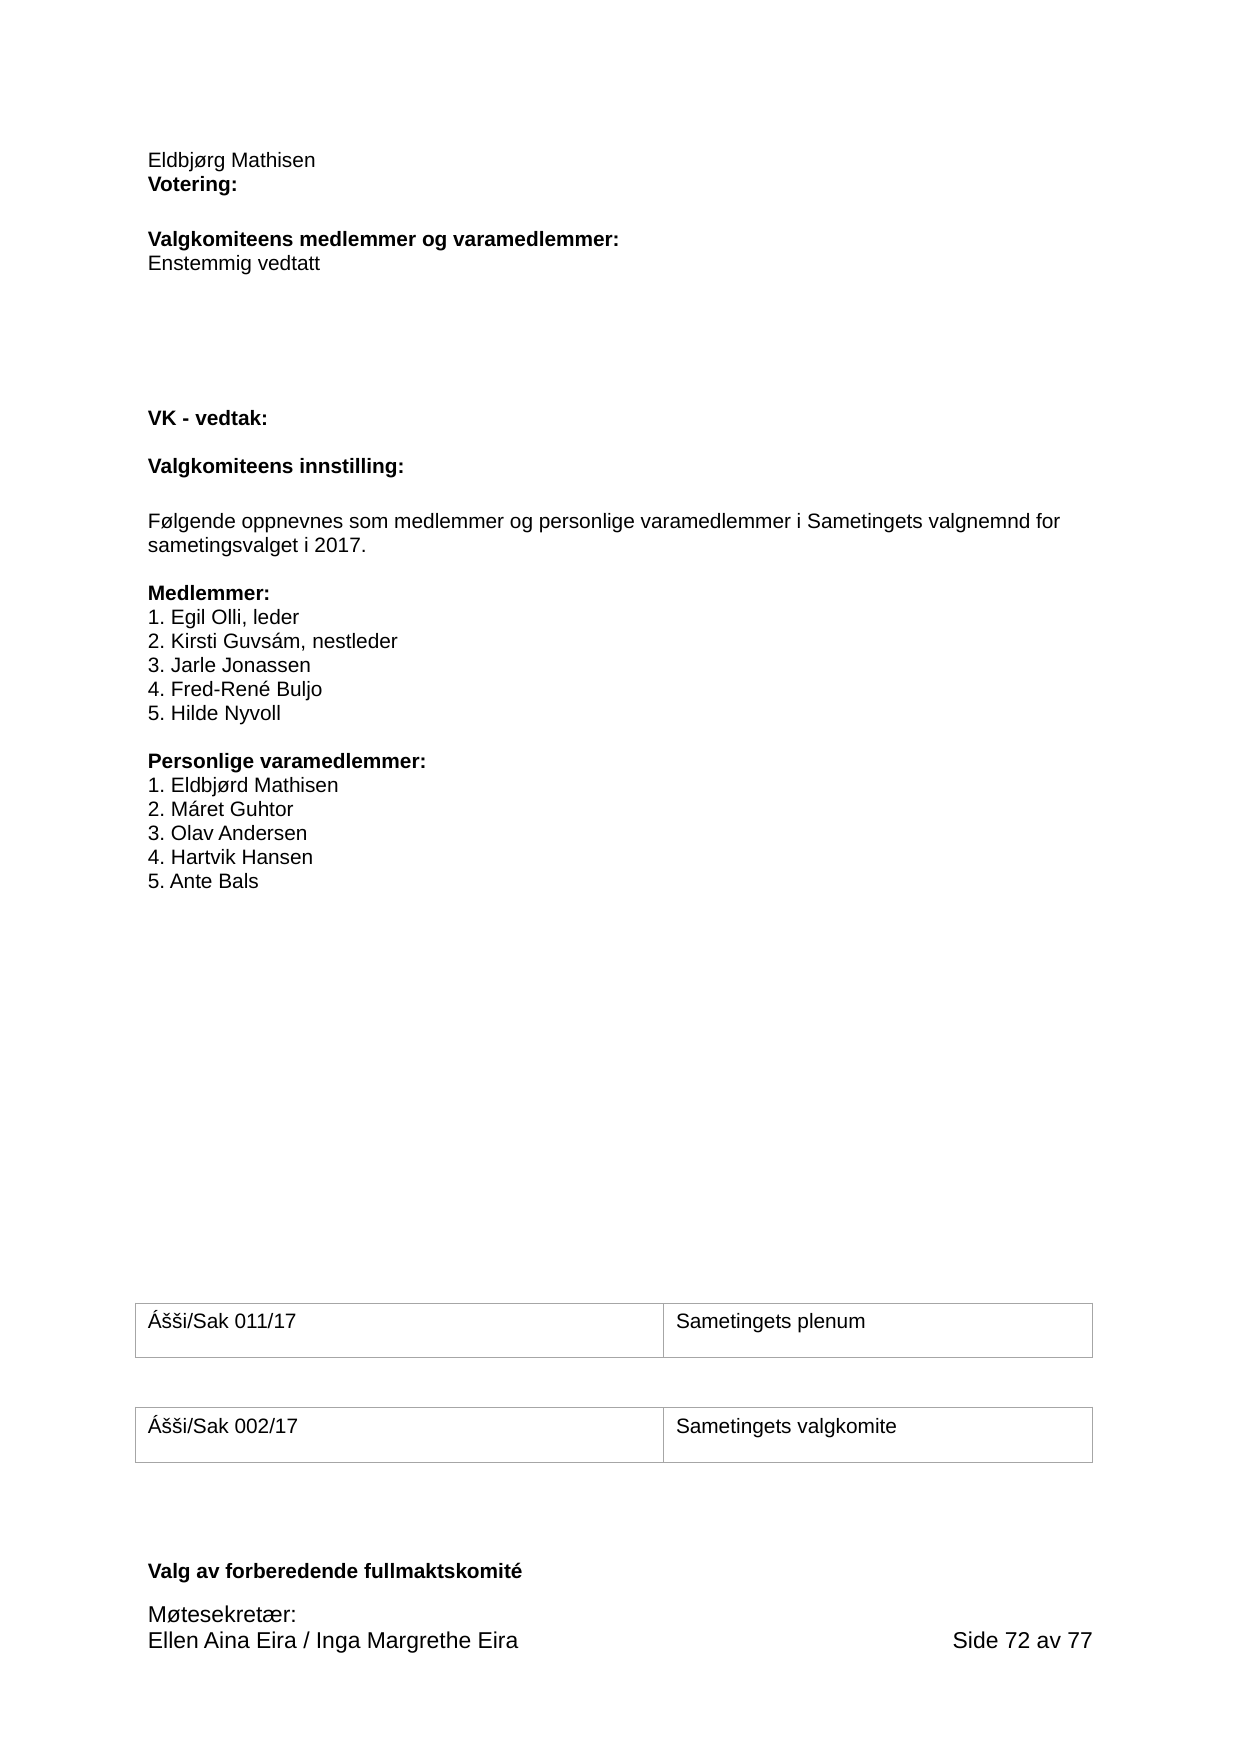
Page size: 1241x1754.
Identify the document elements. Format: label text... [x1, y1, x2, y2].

table_header Ášši/Sak 002/17 [136, 1408, 663, 1462]
table_header Sametingets valgkomite [664, 1408, 1092, 1462]
text VK - vedtak: [148, 406, 1093, 430]
table_header Ášši/Sak 011/17 [136, 1304, 663, 1357]
table_header Eldbjørg Mathisen Votering: Valgkomiteens medlemmer og varamedlemmer: Enstemmig vedtatt [136, 148, 896, 330]
table_header Valgkomiteens innstilling: Følgende oppnevnes som medlemmer og personlige varamedlemmer i Sametingets valgnemnd for sametingsvalget i 2017. Medlemmer: 1. Egil Olli, leder 2. Kirsti Guvsám, nestleder 3. Jarle Jonassen 4. Fred-René Buljo 5. Hilde Nyvoll Personlige varamedlemmer: 1. Eldbjørd Mathisen 2. Máret Guhtor 3. Olav Andersen 4. Hartvik Hansen 5. Ante Bals [136, 454, 1072, 1003]
text Valg av forberedende fullmaktskomité [148, 1559, 1093, 1583]
table_header Sametingets plenum [664, 1304, 1092, 1357]
